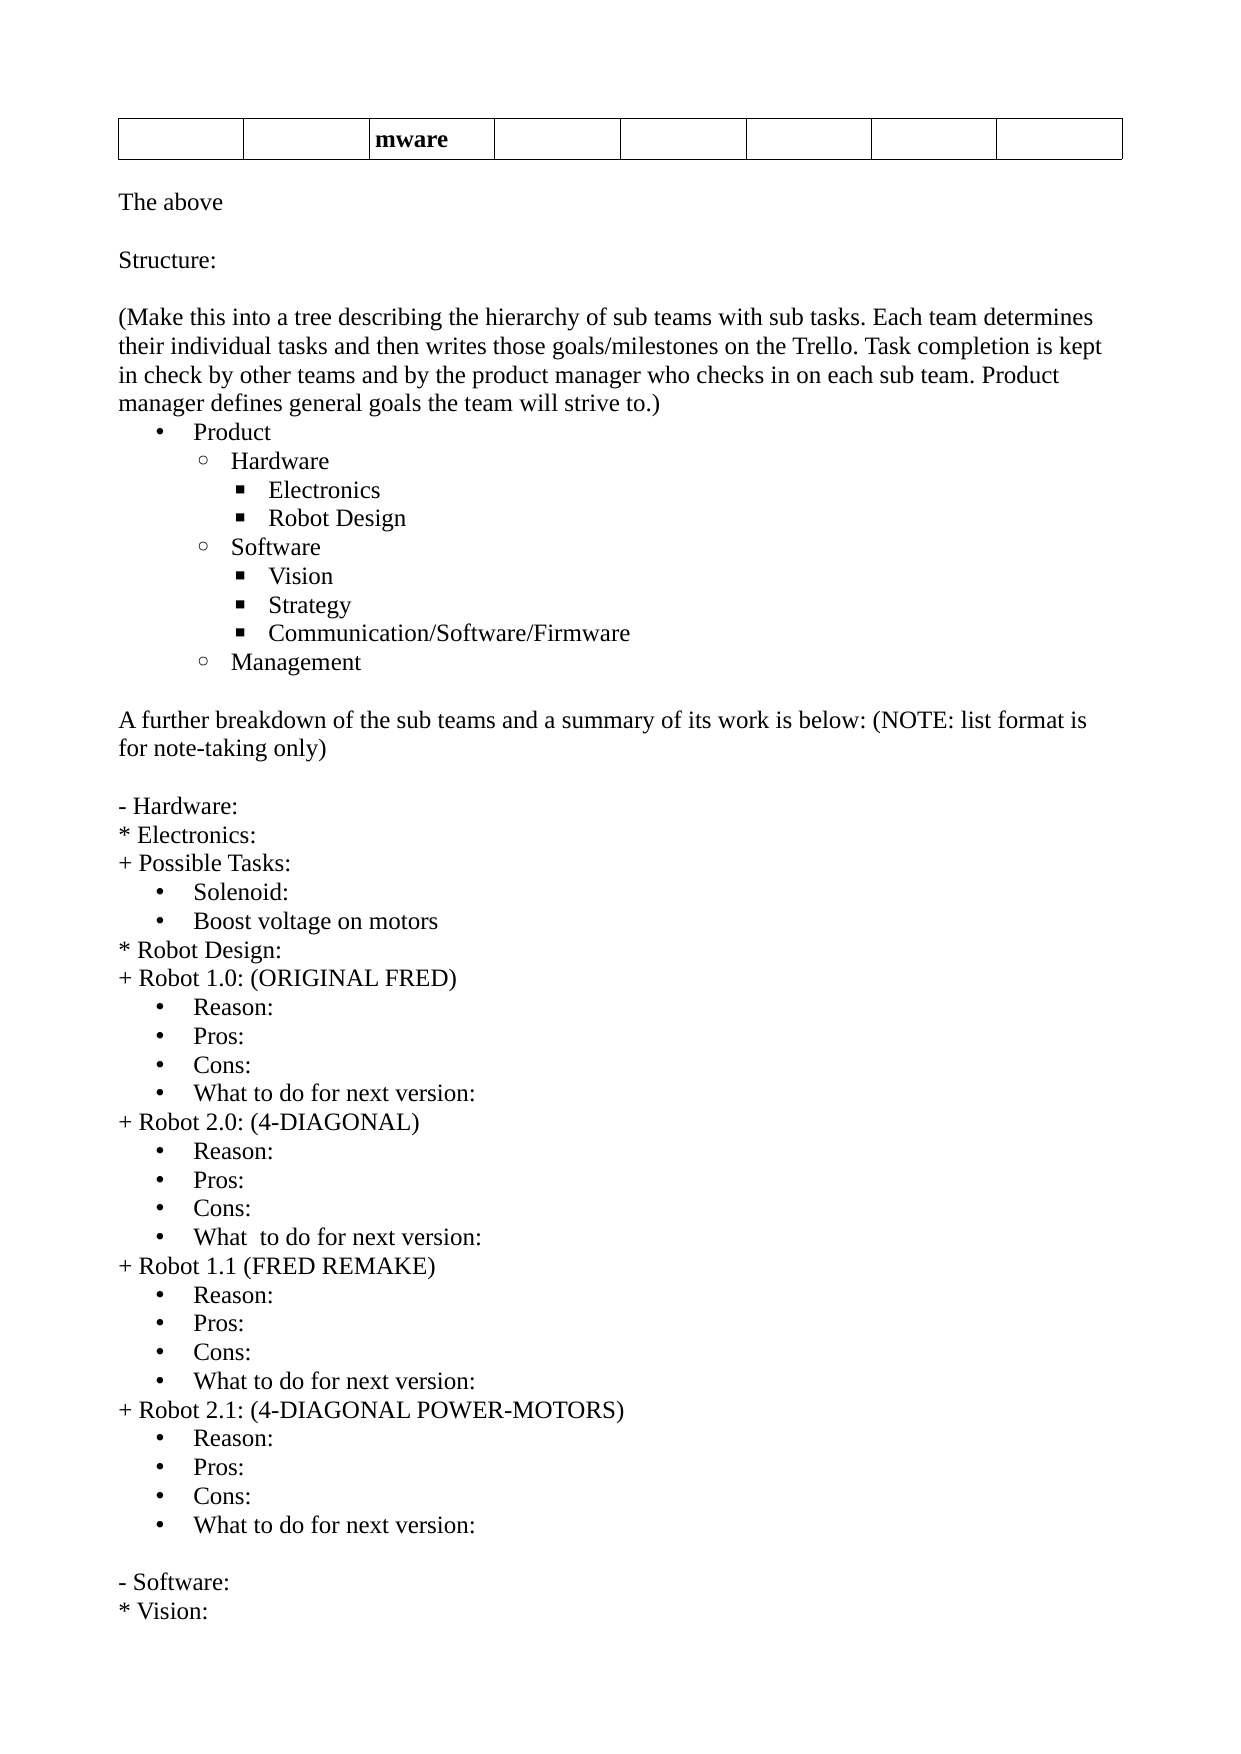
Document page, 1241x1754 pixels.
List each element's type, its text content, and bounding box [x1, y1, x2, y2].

text + Possible Tasks: [118, 848, 1122, 877]
list What to do for next version: [156, 1222, 1122, 1251]
table_cell mware [370, 119, 494, 158]
list Pros: [156, 1165, 1122, 1193]
text The above [118, 187, 1122, 216]
list What to do for next version: [156, 1510, 1122, 1538]
list Reason: [156, 1280, 1122, 1308]
text + Robot 1.0: (ORIGINAL FRED) [118, 963, 1122, 992]
text + Robot 1.1 (FRED REMAKE) [118, 1251, 1122, 1280]
list Software [193, 532, 1122, 561]
list Reason: [156, 1136, 1122, 1165]
list Communication/Software/Firmware [231, 618, 1122, 647]
list Cons: [156, 1193, 1122, 1222]
text Structure: [118, 245, 1122, 273]
text + Robot 2.0: (4-DIAGONAL) [118, 1107, 1122, 1136]
list Robot Design [231, 503, 1122, 532]
list Pros: [156, 1452, 1122, 1481]
list Product [156, 417, 1122, 446]
table_cell [244, 119, 369, 158]
table_cell [495, 119, 620, 158]
list Management [193, 647, 1122, 676]
list Solenoid: [156, 877, 1122, 906]
list Boost voltage on motors [156, 906, 1122, 935]
list What to do for next version: [156, 1366, 1122, 1395]
text * Electronics: [118, 820, 1122, 848]
text - Software: [118, 1567, 1122, 1596]
text - Hardware: [118, 791, 1122, 820]
list What to do for next version: [156, 1078, 1122, 1107]
list Vision [231, 561, 1122, 590]
list Pros: [156, 1021, 1122, 1050]
list Cons: [156, 1481, 1122, 1510]
table_cell [997, 119, 1122, 158]
text + Robot 2.1: (4-DIAGONAL POWER-MOTORS) [118, 1395, 1122, 1423]
text (Make this into a tree describing the hierarchy of sub teams with sub tasks. Each team determines their individual tasks and then writes those goals/milestones on the Trello. Task completion is kept in check by other teams and by the product manager who checks in on each sub team. Product manager defines general goals the team will strive to.) [118, 302, 1122, 417]
text * Vision: [118, 1596, 1122, 1625]
list Reason: [156, 992, 1122, 1021]
list Cons: [156, 1050, 1122, 1078]
list Electronics [231, 475, 1122, 503]
list Strategy [231, 590, 1122, 618]
list Hardware [193, 446, 1122, 475]
table_cell [872, 119, 996, 158]
list Cons: [156, 1337, 1122, 1366]
table_cell [621, 119, 746, 158]
table_cell [119, 119, 243, 158]
table_cell [747, 119, 871, 158]
list Pros: [156, 1308, 1122, 1337]
text A further breakdown of the sub teams and a summary of its work is below: (NOTE: list format is for note-taking only) [118, 705, 1122, 762]
list Reason: [156, 1423, 1122, 1452]
text * Robot Design: [118, 935, 1122, 963]
